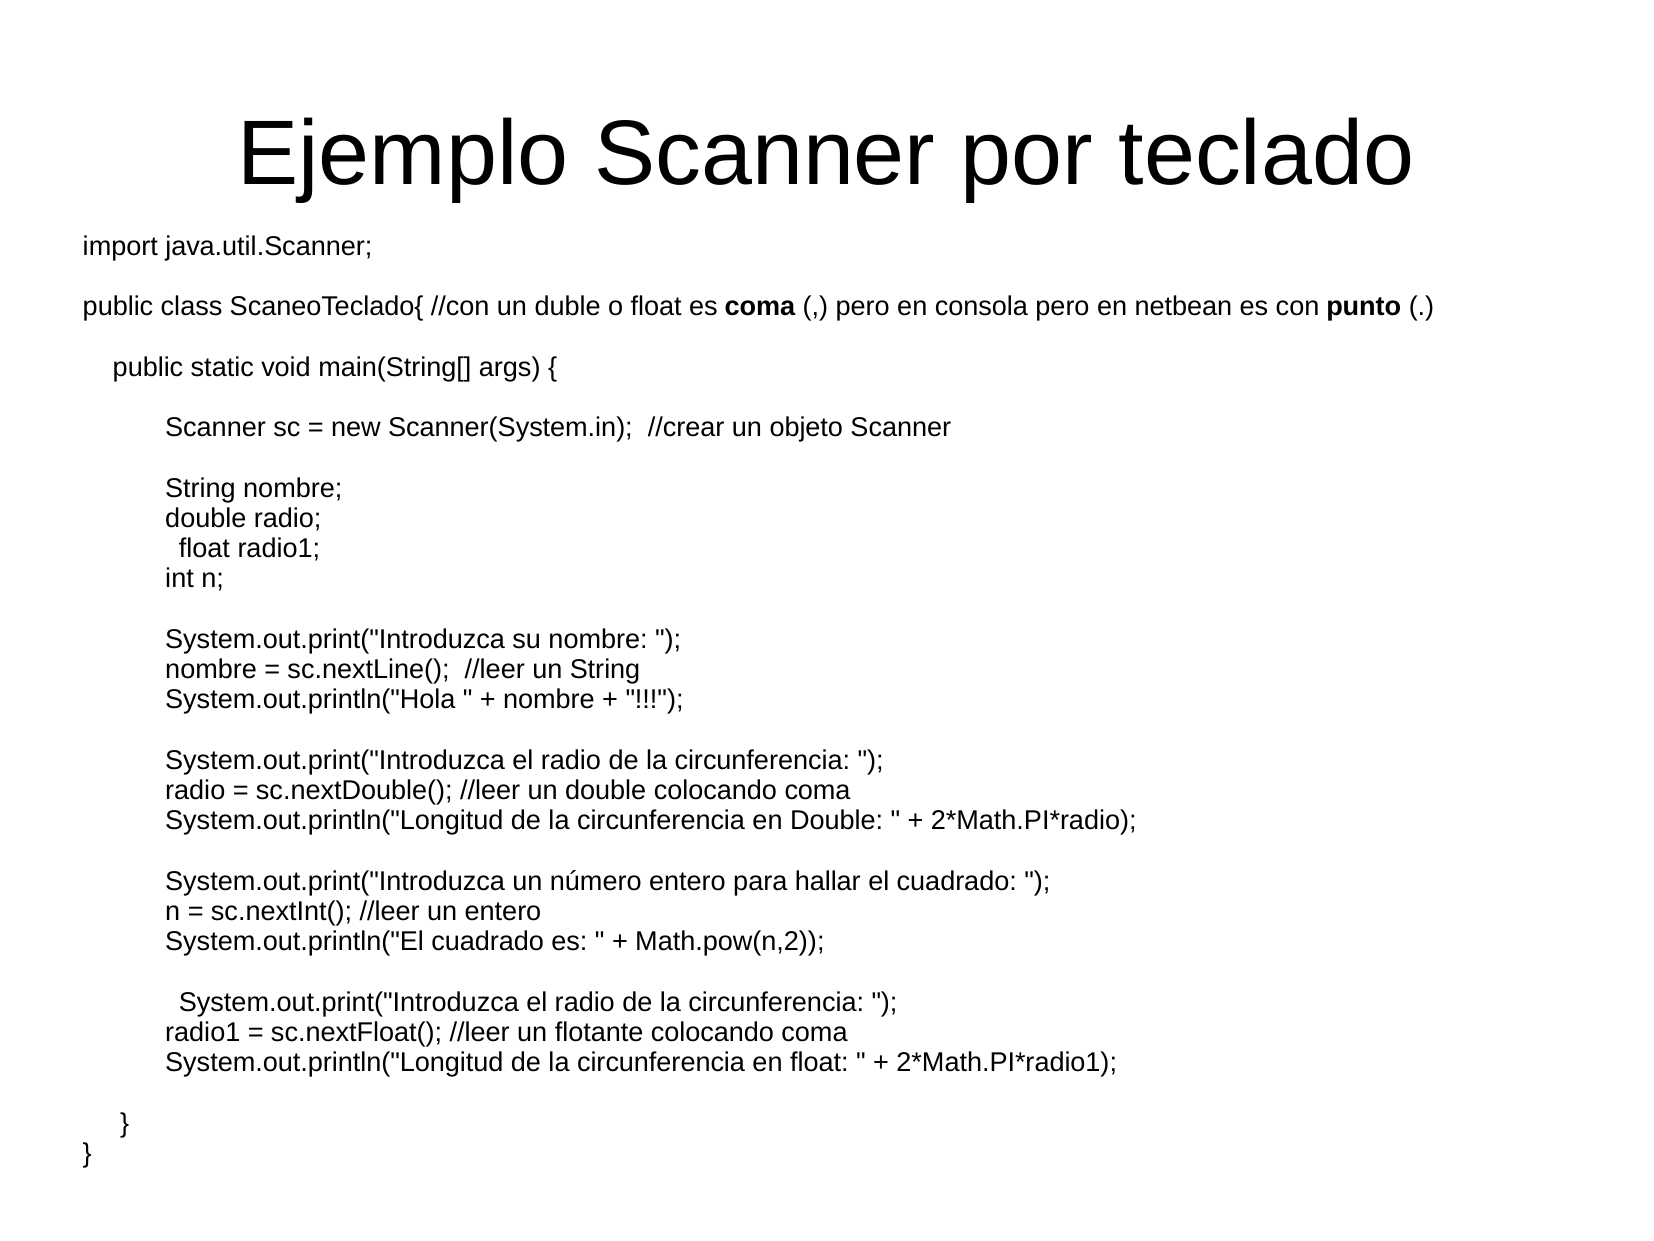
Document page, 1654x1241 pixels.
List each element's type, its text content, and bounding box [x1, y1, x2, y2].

title Ejemplo Scanner por teclado [82, 49, 1571, 233]
subtitle import java.util.Scanner; public class ScaneoTeclado{ //con un duble o float es coma (,) pero en consola pero en netbean es con punto (.) public static void main(String[] args) { Scanner sc = new Scanner(System.in); //crear un objeto Scanner String nombre; double radio; float radio1; int n; System.out.print("Introduzca su nombre: "); nombre = sc.nextLine(); //leer un String System.out.println("Hola " + nombre + "!!!"); System.out.print("Introduzca el radio de la circunferencia: "); radio = sc.nextDouble(); //leer un double colocando coma System.out.println("Longitud de la circunferencia en Double: " + 2*Math.PI*radio); System.out.print("Introduzca un número entero para hallar el cuadrado: "); n = sc.nextInt(); //leer un entero System.out.println("El cuadrado es: " + Math.pow(n,2)); System.out.print("Introduzca el radio de la circunferencia: "); radio1 = sc.nextFloat(); //leer un flotante colocando coma System.out.println("Longitud de la circunferencia en float: " + 2*Math.PI*radio1); } } [82, 233, 1571, 1165]
